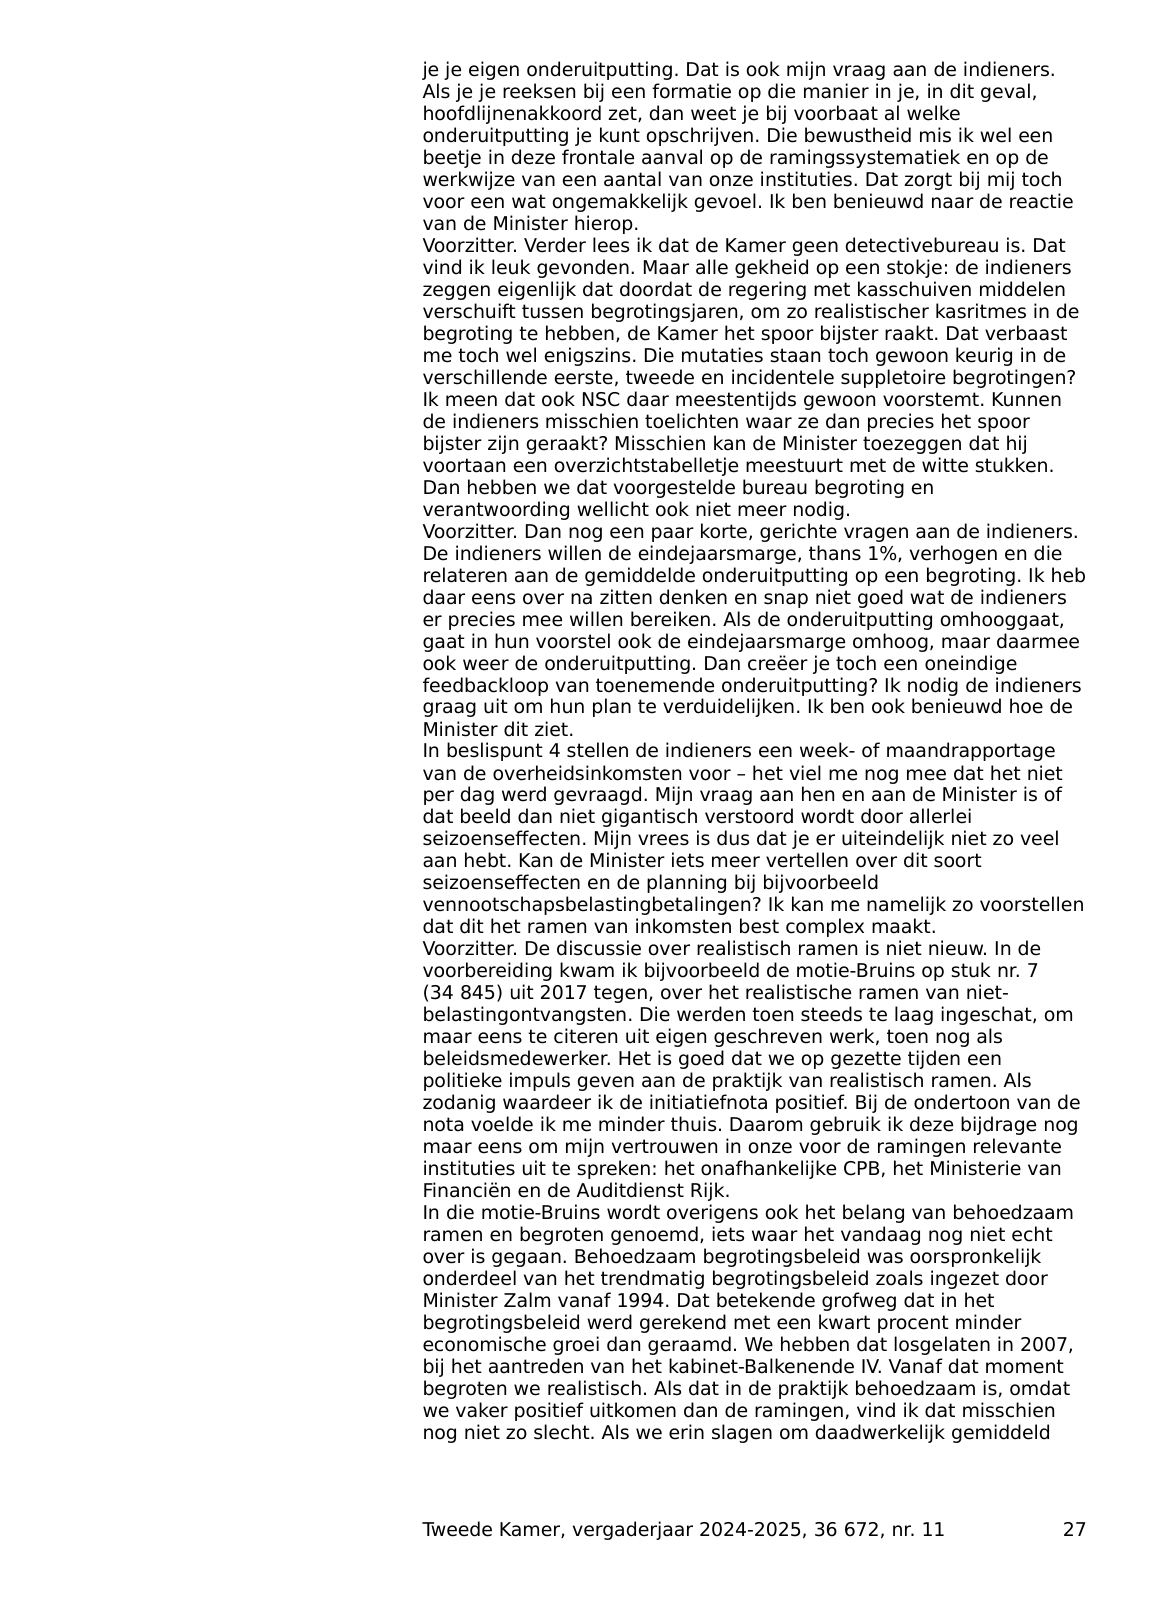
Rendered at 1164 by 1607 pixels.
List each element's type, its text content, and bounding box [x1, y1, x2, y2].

text Voorzitter. De discussie over realistisch ramen is niet nieuw. In de voorbereiding kwam ik bijvoorbeeld de motie-Bruins op stuk nr. 7 (34 845) uit 2017 tegen, over het realistische ramen van niet-belastingontvangsten. Die werden toen steeds te laag ingeschat, om maar eens te citeren uit eigen geschreven werk, toen nog als beleidsmedewerker. Het is goed dat we op gezette tijden een politieke impuls geven aan de praktijk van realistisch ramen. Als zodanig waardeer ik de initiatiefnota positief. Bij de ondertoon van de nota voelde ik me minder thuis. Daarom gebruik ik deze bijdrage nog maar eens om mijn vertrouwen in onze voor de ramingen relevante instituties uit te spreken: het onafhankelijke CPB, het Ministerie van Financiën en de Auditdienst Rijk. [422, 938, 1087, 1202]
text In beslispunt 4 stellen de indieners een week- of maandrapportage van de overheidsinkomsten voor – het viel me nog mee dat het niet per dag werd gevraagd. Mijn vraag aan hen en aan de Minister is of dat beeld dan niet gigantisch verstoord wordt door allerlei seizoenseffecten. Mijn vrees is dus dat je er uiteindelijk niet zo veel aan hebt. Kan de Minister iets meer vertellen over dit soort seizoenseffecten en de planning bij bijvoorbeeld vennootschapsbelastingbetalingen? Ik kan me namelijk zo voorstellen dat dit het ramen van inkomsten best complex maakt. [422, 740, 1087, 938]
text je je eigen onderuitputting. Dat is ook mijn vraag aan de indieners. Als je je reeksen bij een formatie op die manier in je, in dit geval, hoofdlijnenakkoord zet, dan weet je bij voorbaat al welke onderuitputting je kunt opschrijven. Die bewustheid mis ik wel een beetje in deze frontale aanval op de ramingssystematiek en op de werkwijze van een aantal van onze instituties. Dat zorgt bij mij toch voor een wat ongemakkelijk gevoel. Ik ben benieuwd naar de reactie van de Minister hierop. [422, 59, 1087, 235]
text Voorzitter. Verder lees ik dat de Kamer geen detectivebureau is. Dat vind ik leuk gevonden. Maar alle gekheid op een stokje: de indieners zeggen eigenlijk dat doordat de regering met kasschuiven middelen verschuift tussen begrotingsjaren, om zo realistischer kasritmes in de begroting te hebben, de Kamer het spoor bijster raakt. Dat verbaast me toch wel enigszins. Die mutaties staan toch gewoon keurig in de verschillende eerste, tweede en incidentele suppletoire begrotingen? Ik meen dat ook NSC daar meestentijds gewoon voorstemt. Kunnen de indieners misschien toelichten waar ze dan precies het spoor bijster zijn geraakt? Misschien kan de Minister toezeggen dat hij voortaan een overzichtstabelletje meestuurt met de witte stukken. Dan hebben we dat voorgestelde bureau begroting en verantwoording wellicht ook niet meer nodig. [422, 235, 1087, 521]
text In die motie-Bruins wordt overigens ook het belang van behoedzaam ramen en begroten genoemd, iets waar het vandaag nog niet echt over is gegaan. Behoedzaam begrotingsbeleid was oorspronkelijk onderdeel van het trendmatig begrotingsbeleid zoals ingezet door Minister Zalm vanaf 1994. Dat betekende grofweg dat in het begrotingsbeleid werd gerekend met een kwart procent minder economische groei dan geraamd. We hebben dat losgelaten in 2007, bij het aantreden van het kabinet-Balkenende IV. Vanaf dat moment begroten we realistisch. Als dat in de praktijk behoedzaam is, omdat we vaker positief uitkomen dan de ramingen, vind ik dat misschien nog niet zo slecht. Als we erin slagen om daadwerkelijk gemiddeld [422, 1202, 1087, 1444]
text Voorzitter. Dan nog een paar korte, gerichte vragen aan de indieners. De indieners willen de eindejaarsmarge, thans 1%, verhogen en die relateren aan de gemiddelde onderuitputting op een begroting. Ik heb daar eens over na zitten denken en snap niet goed wat de indieners er precies mee willen bereiken. Als de onderuitputting omhooggaat, gaat in hun voorstel ook de eindejaarsmarge omhoog, maar daarmee ook weer de onderuitputting. Dan creëer je toch een oneindige feedbackloop van toenemende onderuitputting? Ik nodig de indieners graag uit om hun plan te verduidelijken. Ik ben ook benieuwd hoe de Minister dit ziet. [422, 521, 1087, 740]
